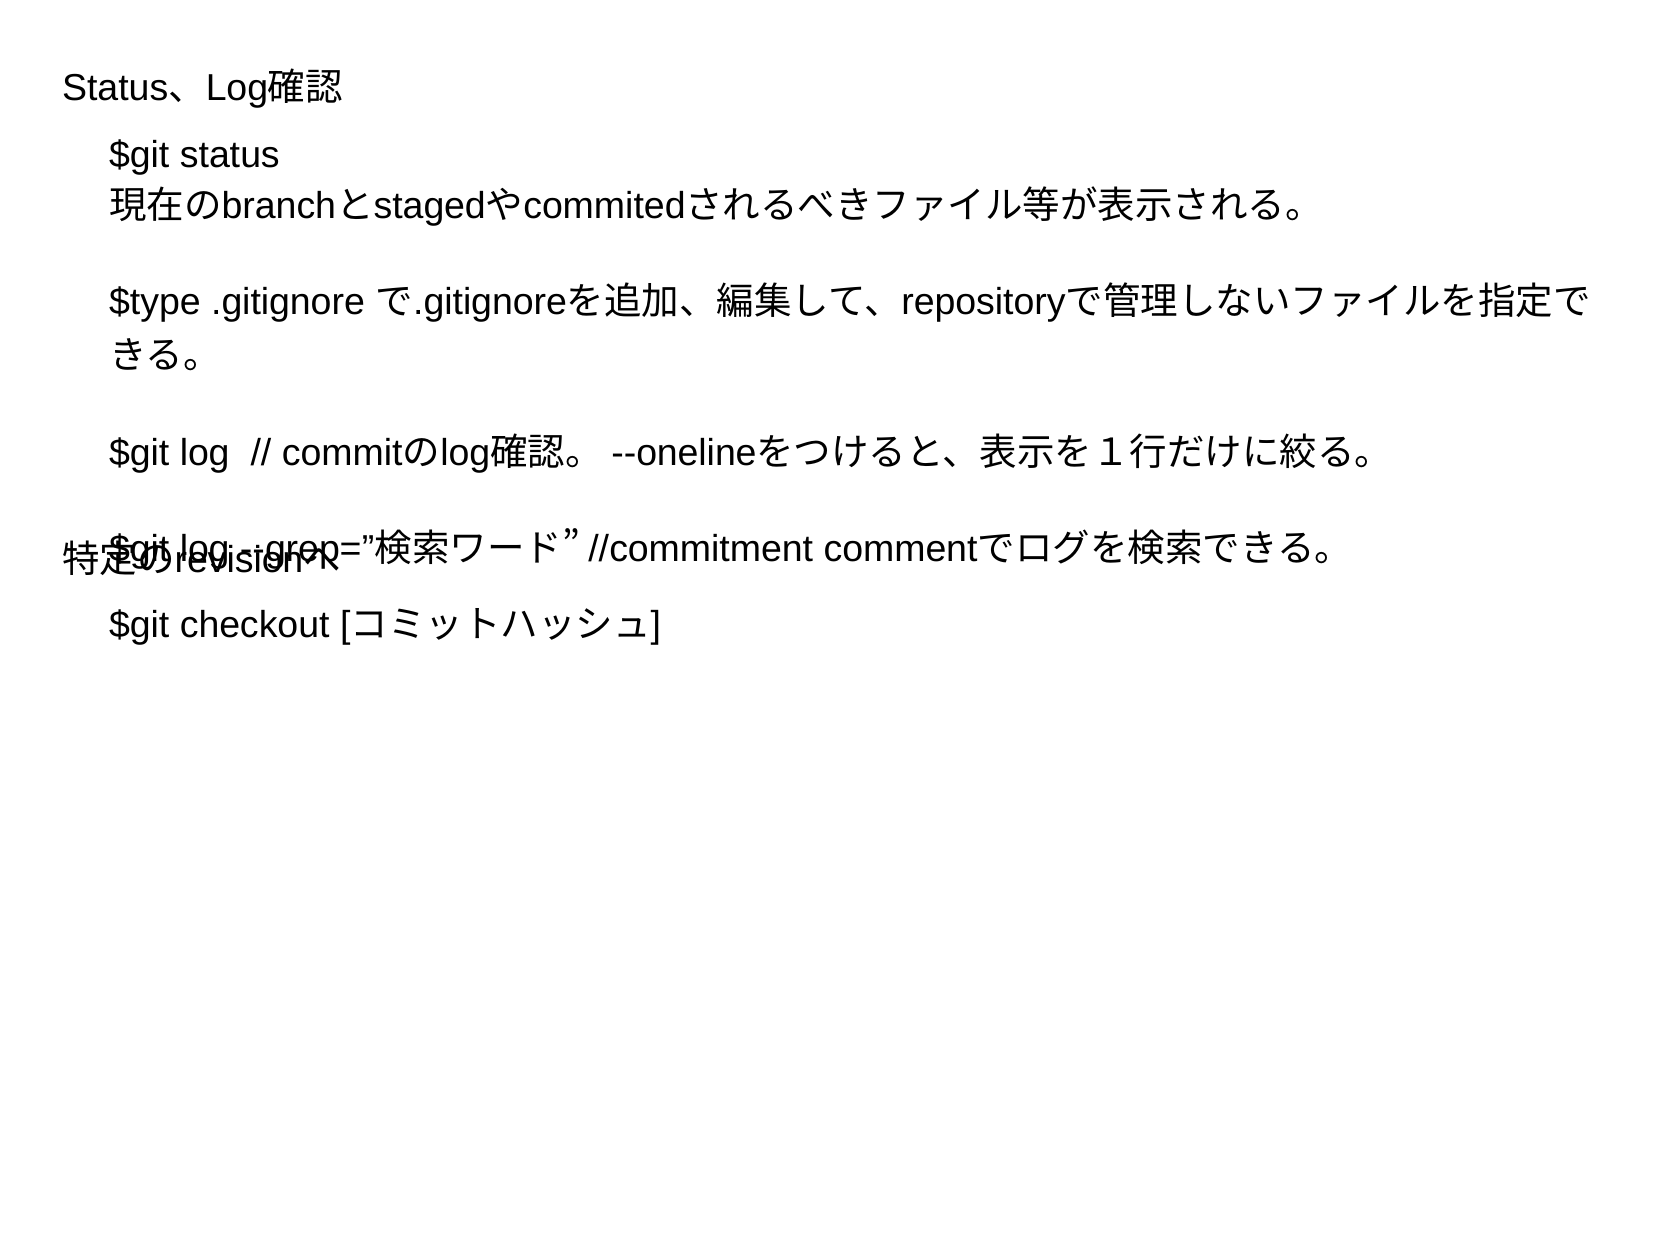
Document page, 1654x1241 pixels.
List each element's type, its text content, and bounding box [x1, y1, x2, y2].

text_box $git status 現在のbranchとstagedやcommitedされるべきファイル等が表示される。 $type .gitignore で.gitignoreを追加、編集して、repositoryで管理しないファイルを指定できる。 $git log // commitのlog確認。 --onelineをつけると、表示を１行だけに絞る。 $git log --grep=”検索ワード” //commitment commentでログを検索できる。 [94, 125, 1607, 497]
text_box Status、Log確認 [47, 49, 340, 107]
text_box $git checkout [コミットハッシュ] [94, 586, 1607, 957]
text_box 特定のrevisionへ [47, 521, 354, 579]
